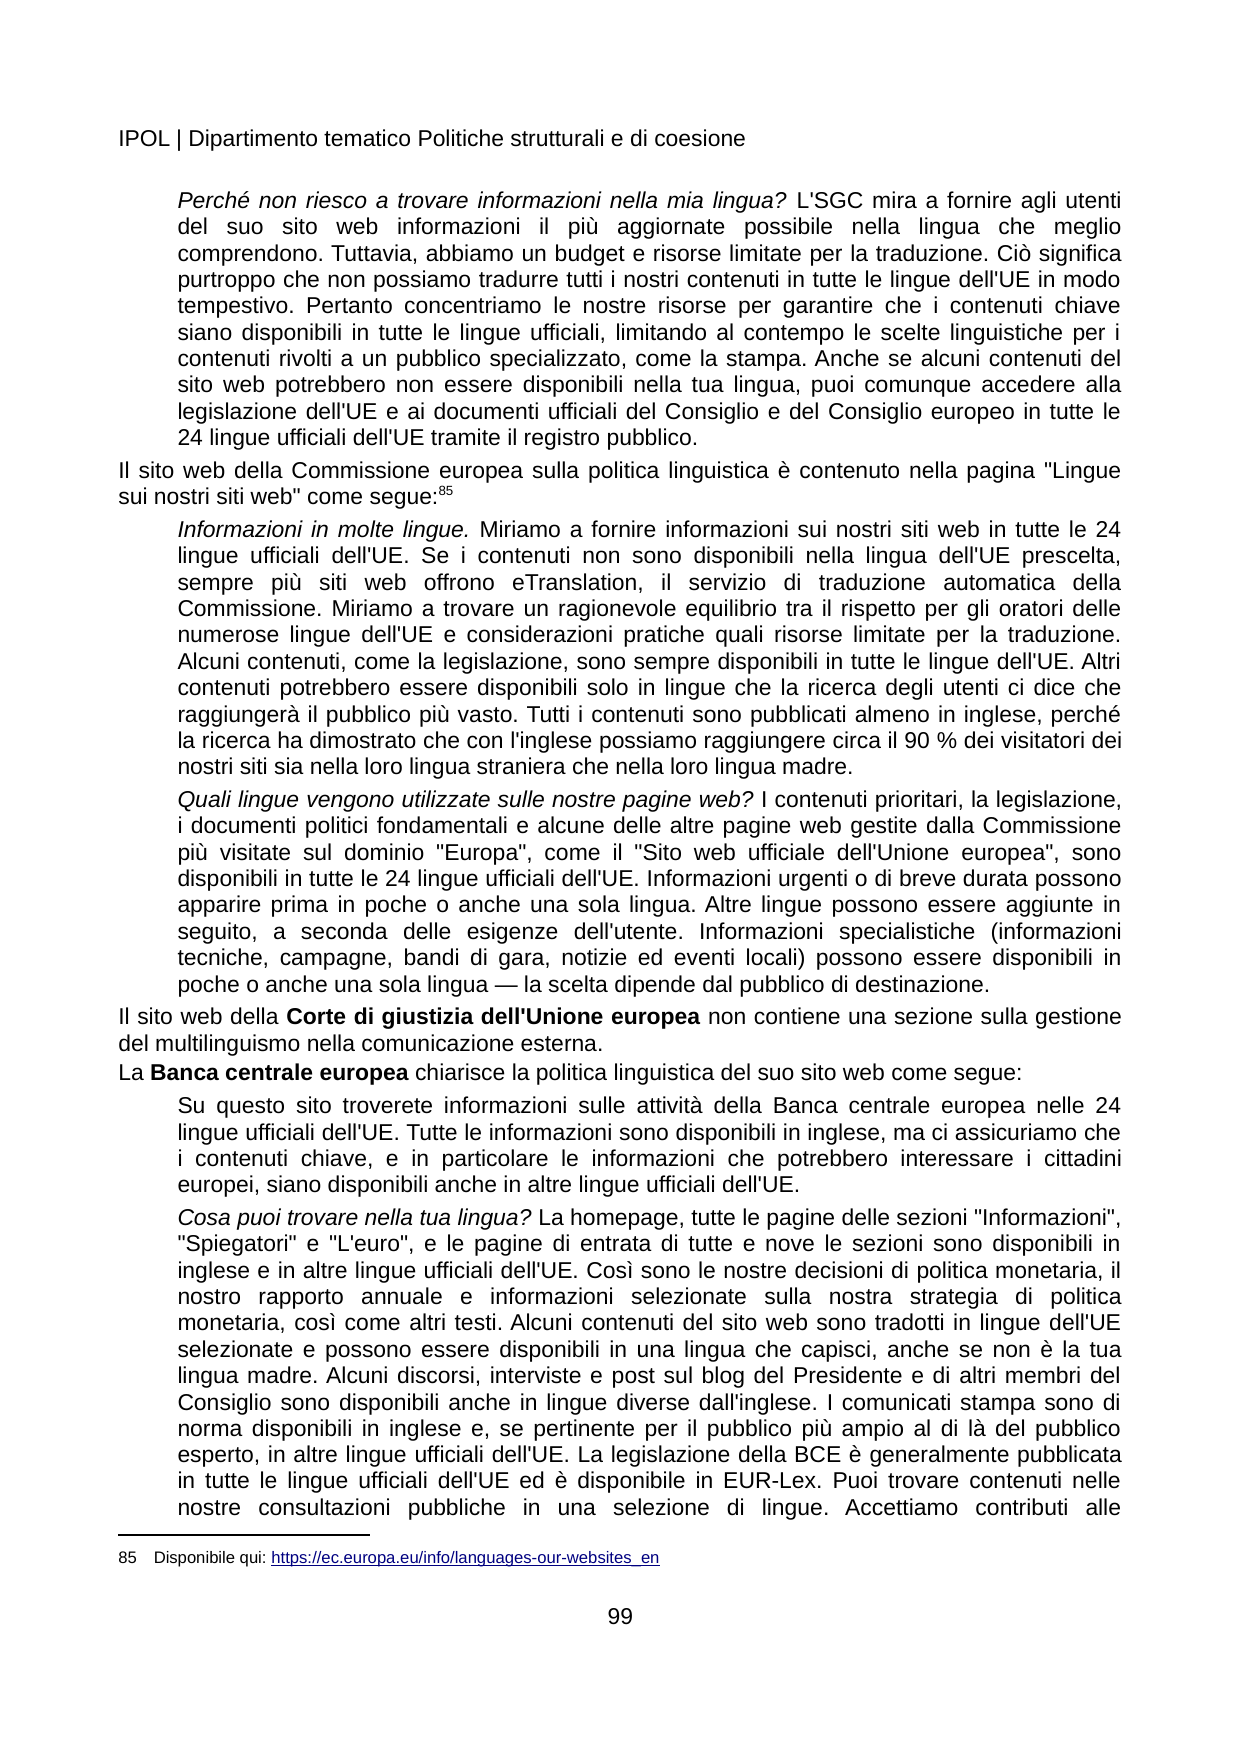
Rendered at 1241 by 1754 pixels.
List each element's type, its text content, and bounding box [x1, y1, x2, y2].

text Il sito web della Commissione europea sulla politica linguistica è contenuto nella pagina "Lingue sui nostri siti web" come segue: [118, 457, 1122, 509]
text Perché non riesco a trovare informazioni nella mia lingua? L'SGC mira a fornire agli utenti del suo sito web informazioni il più aggiornate possibile nella lingua che meglio comprendono. Tuttavia, abbiamo un budget e risorse limitate per la traduzione. Ciò significa purtroppo che non possiamo tradurre tutti i nostri contenuti in tutte le lingue dell'UE in modo tempestivo. Pertanto concentriamo le nostre risorse per garantire che i contenuti chiave siano disponibili in tutte le lingue ufficiali, limitando al contempo le scelte linguistiche per i contenuti rivolti a un pubblico specializzato, come la stampa. Anche se alcuni contenuti del sito web potrebbero non essere disponibili nella tua lingua, puoi comunque accedere alla legislazione dell'UE e ai documenti ufficiali del Consiglio e del Consiglio europeo in tutte le 24 lingue ufficiali dell'UE tramite il registro pubblico. [177, 187, 1122, 450]
text Quali lingue vengono utilizzate sulle nostre pagine web? I contenuti prioritari, la legislazione, i documenti politici fondamentali e alcune delle altre pagine web gestite dalla Commissione più visitate sul dominio "Europa", come il "Sito web ufficiale dell'Unione europea", sono disponibili in tutte le 24 lingue ufficiali dell'UE. Informazioni urgenti o di breve durata possono apparire prima in poche o anche una sola lingua. Altre lingue possono essere aggiunte in seguito, a seconda delle esigenze dell'utente. Informazioni specialistiche (informazioni tecniche, campagne, bandi di gara, notizie ed eventi locali) possono essere disponibili in poche o anche una sola lingua — la scelta dipende dal pubblico di destinazione. [177, 786, 1122, 997]
text La Banca centrale europea chiarisce la politica linguistica del suo sito web come segue: [118, 1059, 1122, 1086]
text Informazioni in molte lingue. Miriamo a fornire informazioni sui nostri siti web in tutte le 24 lingue ufficiali dell'UE. Se i contenuti non sono disponibili nella lingua dell'UE prescelta, sempre più siti web offrono eTranslation, il servizio di traduzione automatica della Commissione. Miriamo a trovare un ragionevole equilibrio tra il rispetto per gli oratori delle numerose lingue dell'UE e considerazioni pratiche quali risorse limitate per la traduzione. Alcuni contenuti, come la legislazione, sono sempre disponibili in tutte le lingue dell'UE. Altri contenuti potrebbero essere disponibili solo in lingue che la ricerca degli utenti ci dice che raggiungerà il pubblico più vasto. Tutti i contenuti sono pubblicati almeno in inglese, perché la ricerca ha dimostrato che con l'inglese possiamo raggiungere circa il 90 % dei visitatori dei nostri siti sia nella loro lingua straniera che nella loro lingua madre. [177, 516, 1122, 779]
text Cosa puoi trovare nella tua lingua? La homepage, tutte le pagine delle sezioni "Informazioni", "Spiegatori" e "L'euro", e le pagine di entrata di tutte e nove le sezioni sono disponibili in inglese e in altre lingue ufficiali dell'UE. Così sono le nostre decisioni di politica monetaria, il nostro rapporto annuale e informazioni selezionate sulla nostra strategia di politica monetaria, così come altri testi. Alcuni contenuti del sito web sono tradotti in lingue dell'UE selezionate e possono essere disponibili in una lingua che capisci, anche se non è la tua lingua madre. Alcuni discorsi, interviste e post sul blog del Presidente e di altri membri del Consiglio sono disponibili anche in lingue diverse dall'inglese. I comunicati stampa sono di norma disponibili in inglese e, se pertinente per il pubblico più ampio al di là del pubblico esperto, in altre lingue ufficiali dell'UE. La legislazione della BCE è generalmente pubblicata in tutte le lingue ufficiali dell'UE ed è disponibile in EUR-Lex. Puoi trovare contenuti nelle nostre consultazioni pubbliche in una selezione di lingue. Accettiamo contributi alle [177, 1204, 1122, 1520]
text Il sito web della Corte di giustizia dell'Unione europea non contiene una sezione sulla gestione del multilinguismo nella comunicazione esterna. [118, 1003, 1122, 1056]
text Su questo sito troverete informazioni sulle attività della Banca centrale europea nelle 24 lingue ufficiali dell'UE. Tutte le informazioni sono disponibili in inglese, ma ci assicuriamo che i contenuti chiave, e in particolare le informazioni che potrebbero interessare i cittadini europei, siano disponibili anche in altre lingue ufficiali dell'UE. [177, 1092, 1122, 1197]
text Disponibile qui: https://ec.europa.eu/info/languages-our-websites_en [118, 1548, 1122, 1567]
